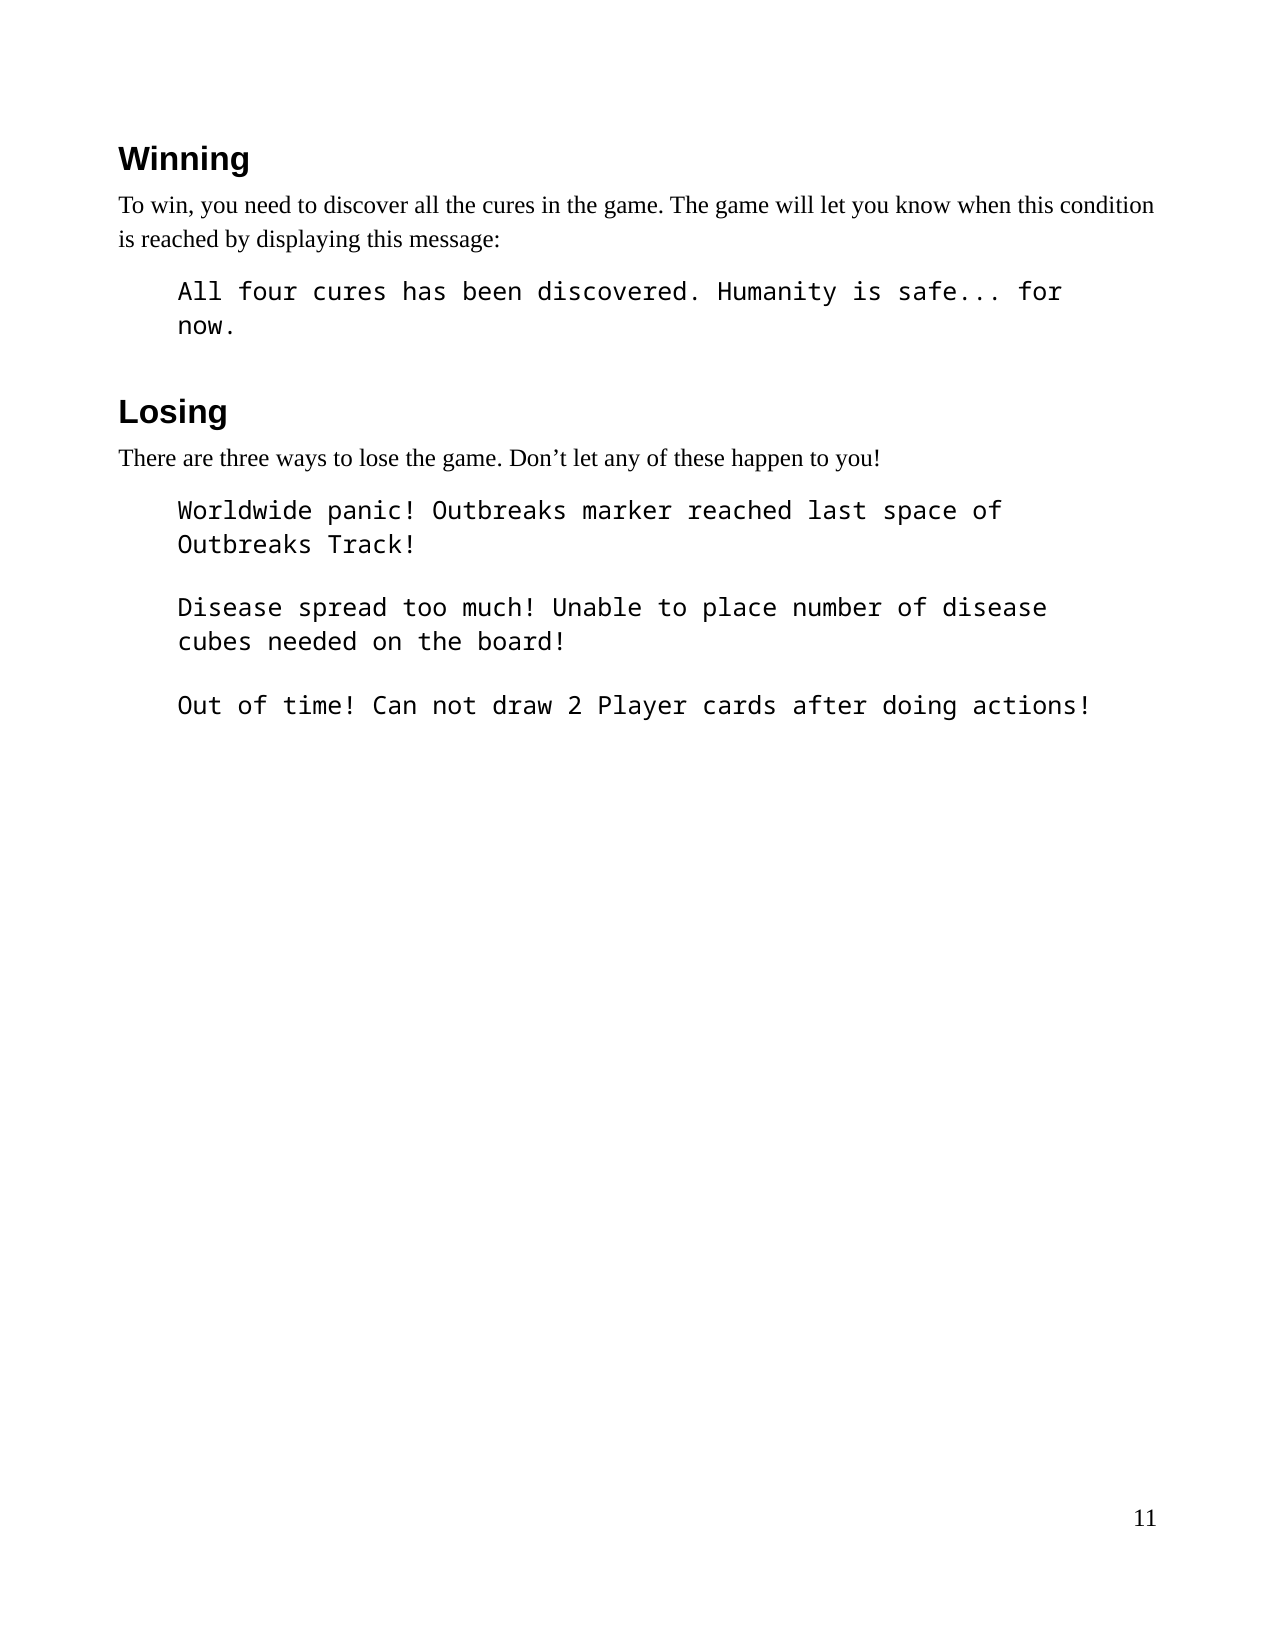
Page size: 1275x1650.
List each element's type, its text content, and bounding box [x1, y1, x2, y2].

text Out of time! Can not draw 2 Player cards after doing actions! [177, 687, 1098, 722]
text All four cures has been discovered. Humanity is safe... for now. [177, 274, 1098, 342]
text Disease spread too much! Unable to place number of disease cubes needed on the board! [177, 590, 1098, 658]
text There are three ways to lose the game. Don’t let any of these happen to you! [118, 443, 1157, 472]
text To win, you need to discover all the cures in the game. The game will let you know when this condition is reached by displaying this message: [118, 190, 1157, 253]
text Worldwide panic! Outbreaks marker reached last space of Outbreaks Track! [177, 492, 1098, 560]
subtitle Losing [118, 392, 1157, 431]
subtitle Winning [118, 139, 1157, 178]
